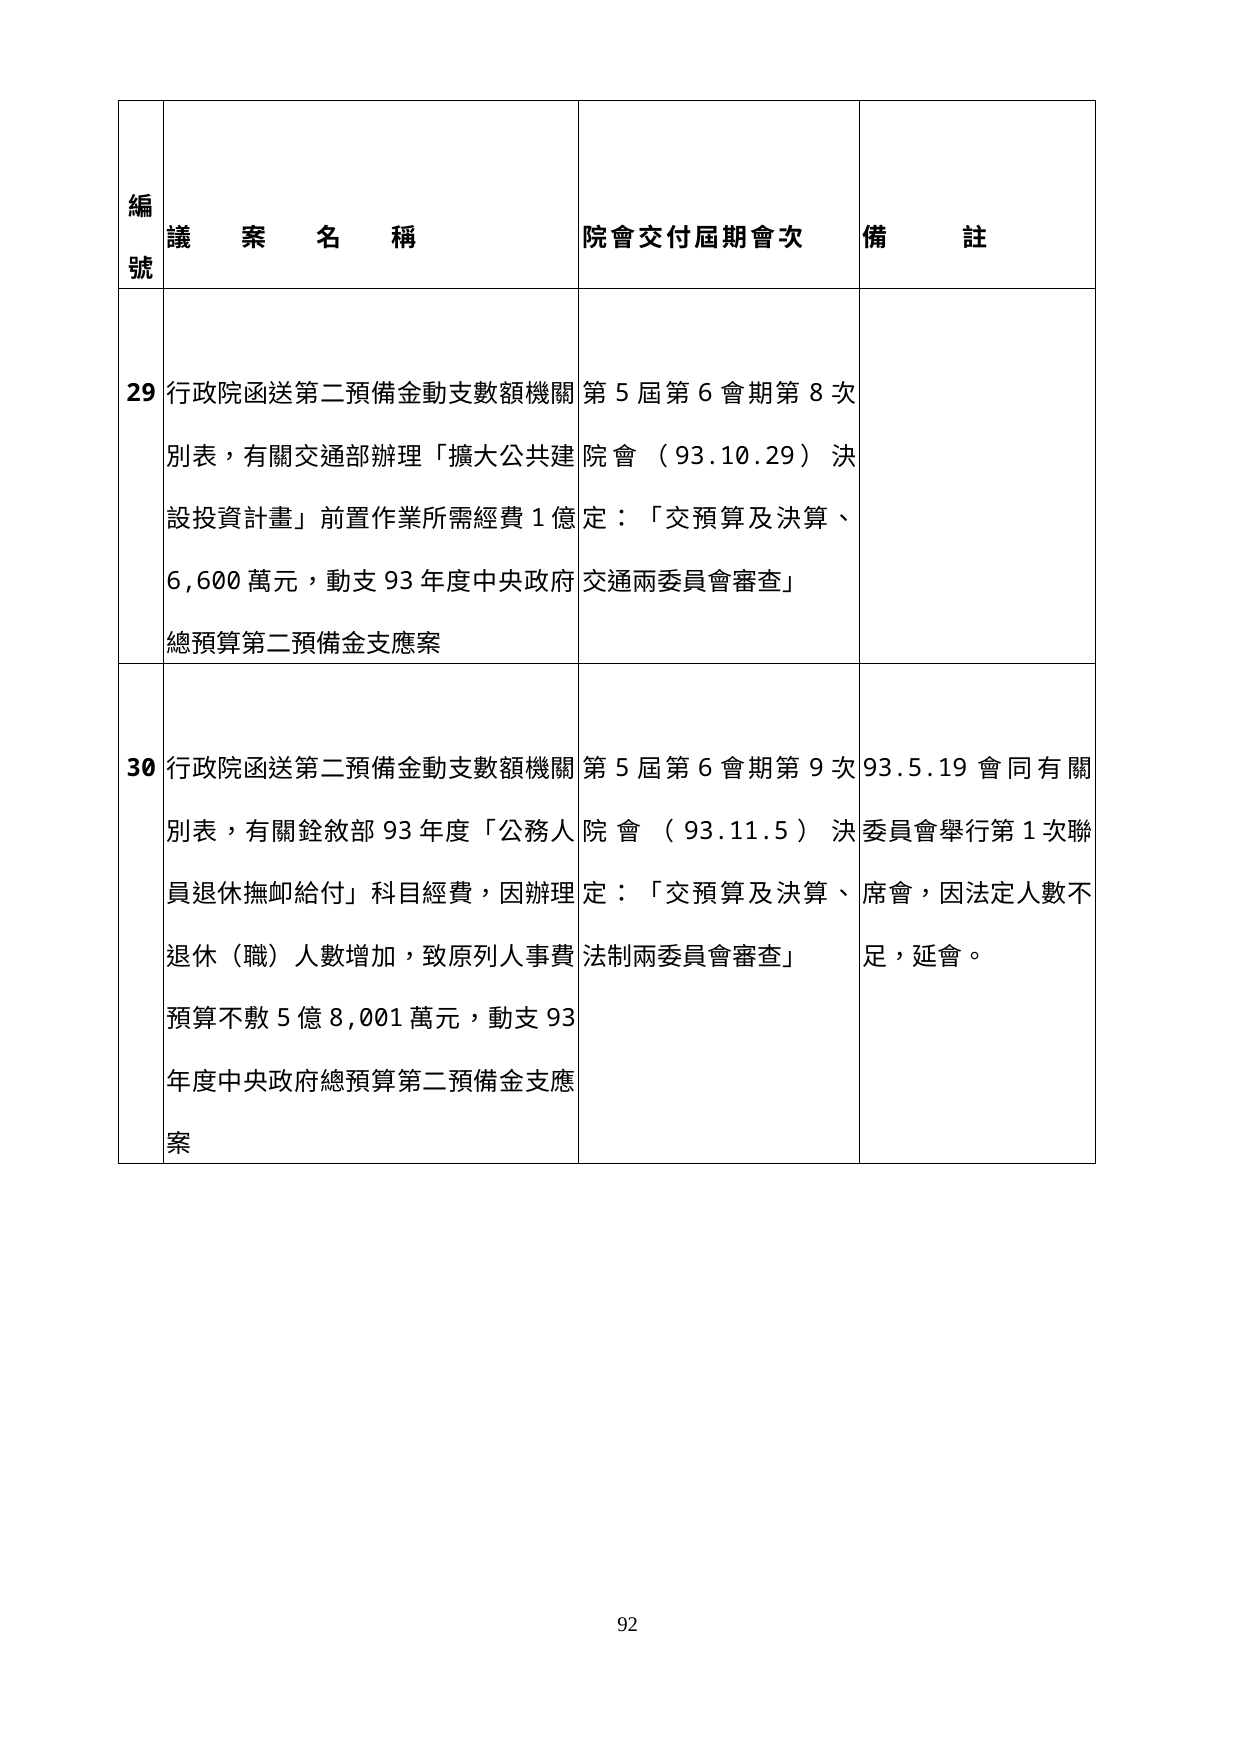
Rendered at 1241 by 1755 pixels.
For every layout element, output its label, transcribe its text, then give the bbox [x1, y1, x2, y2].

table_cell 第5屆第6會期第9次院會（93.11.5）決定：「交預算及決算、法制兩委員會審查」 [579, 664, 859, 1163]
table_cell 行政院函送第二預備金動支數額機關別表，有關銓敘部93年度「公務人員退休撫卹給付」科目經費，因辦理退休（職）人數增加，致原列人事費預算不敷5億8,001萬元，動支93年度中央政府總預算第二預備金支應案 [164, 664, 578, 1163]
table_cell 行政院函送第二預備金動支數額機關別表，有關交通部辦理「擴大公共建設投資計畫」前置作業所需經費1億6,600萬元，動支93年度中央政府總預算第二預備金支應案 [164, 289, 578, 663]
table_cell 93.5.19會同有關委員會舉行第1次聯席會，因法定人數不足，延會。 [860, 664, 1095, 1163]
table_cell [860, 289, 1095, 663]
table_header 備 註 [860, 101, 1095, 288]
table_cell 第5屆第6會期第8次院會（93.10.29）決定：「交預算及決算、交通兩委員會審查」 [579, 289, 859, 663]
table_header 編號 [119, 101, 163, 288]
table_header 議 案 名 稱 [164, 101, 578, 288]
table_cell [119, 289, 163, 663]
table_cell [119, 664, 163, 1163]
table_header 院會交付屆期會次 [579, 101, 859, 288]
